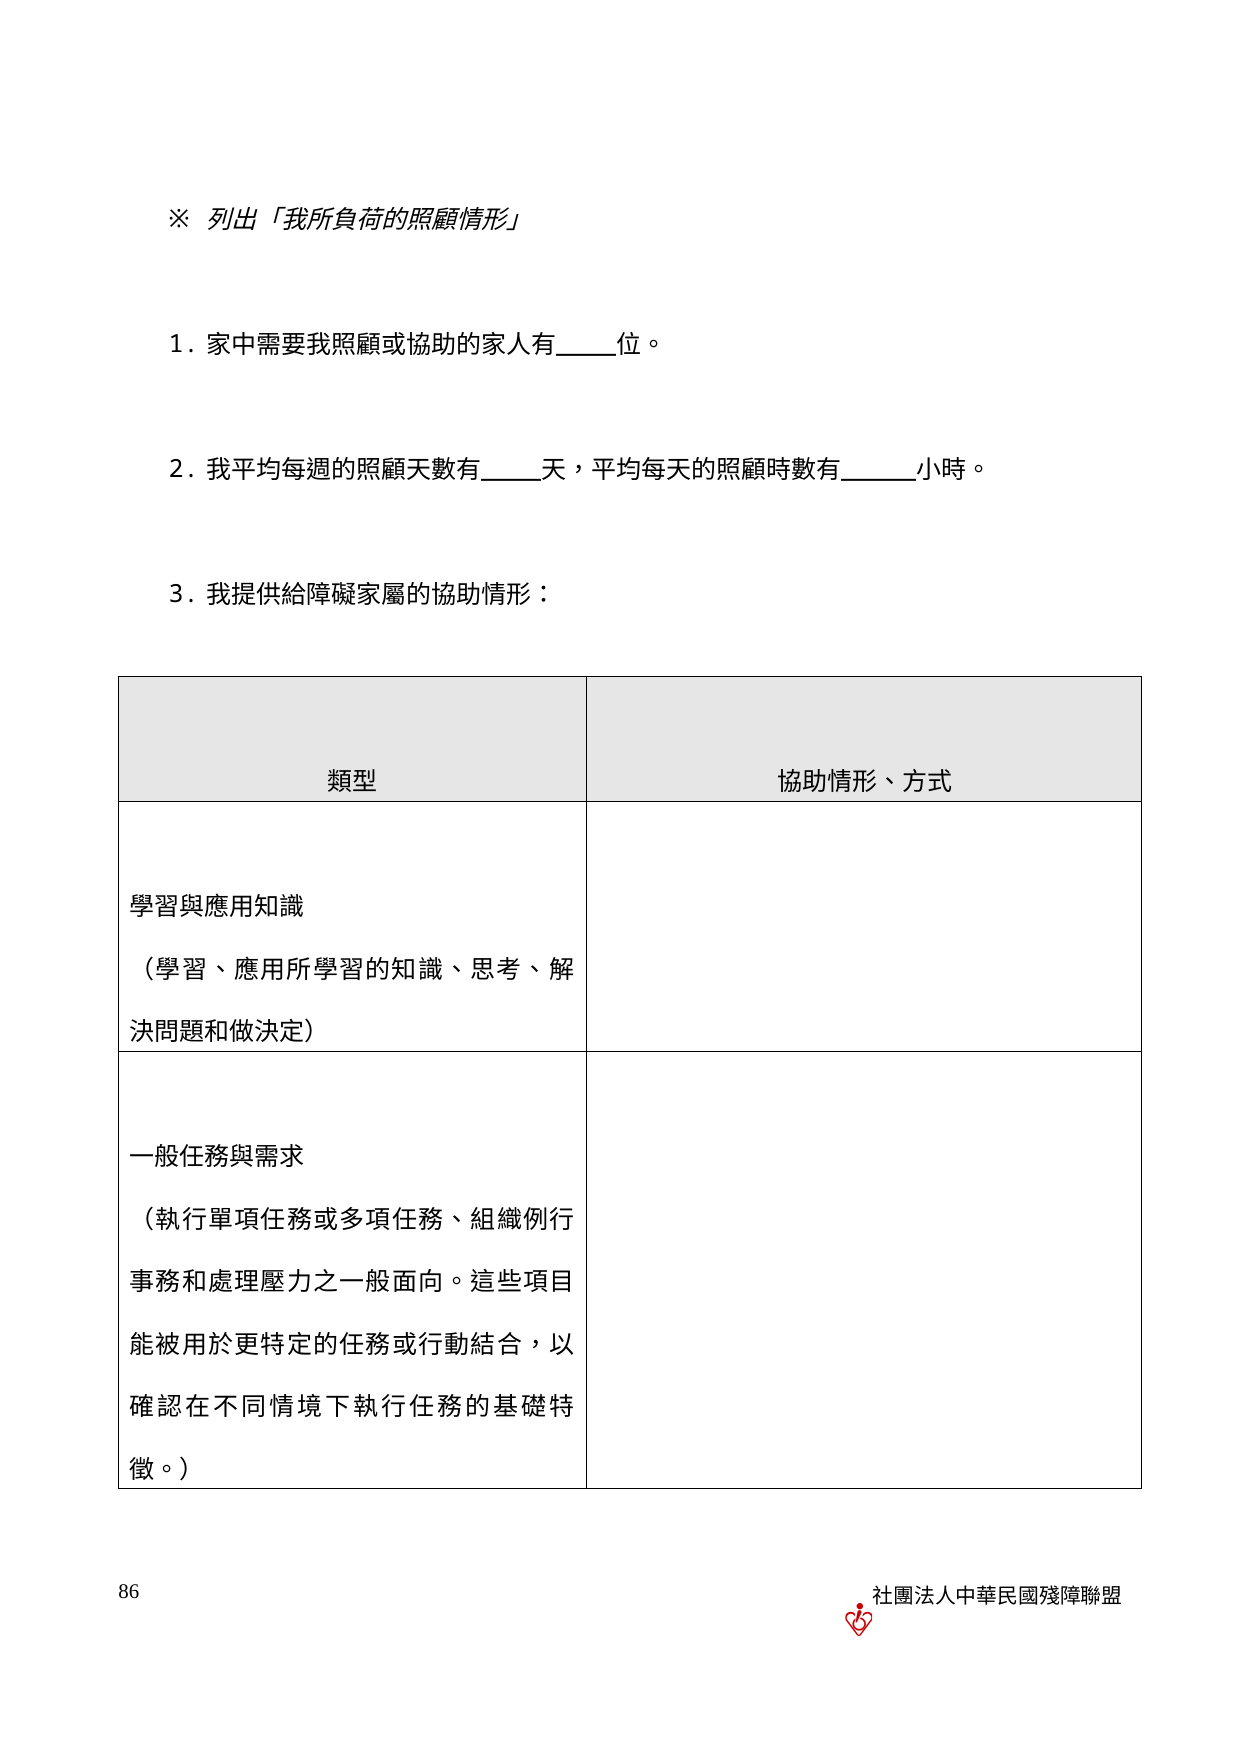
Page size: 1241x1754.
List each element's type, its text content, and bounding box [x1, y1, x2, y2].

list 列出「我所負荷的照顧情形」 [168, 176, 1122, 238]
list 家中需要我照顧或協助的家人有____位。 [168, 301, 1122, 363]
list 我提供給障礙家屬的協助情形： [168, 551, 1122, 613]
table_cell 一般任務與需求 （執行單項任務或多項任務、組織例行事務和處理壓力之一般面向。這些項目能被用於更特定的任務或行動結合，以確認在不同情境下執行任務的基礎特徵。） [119, 1052, 586, 1488]
table_cell 學習與應用知識 （學習、應用所學習的知識、思考、解決問題和做決定） [119, 802, 586, 1051]
table_header 協助情形、方式 [587, 677, 1141, 801]
table_cell [587, 1052, 1141, 1488]
table_cell [587, 802, 1141, 1051]
table_header 類型 [119, 677, 586, 801]
list 我平均每週的照顧天數有____天，平均每天的照顧時數有_____小時。 [168, 426, 1122, 488]
